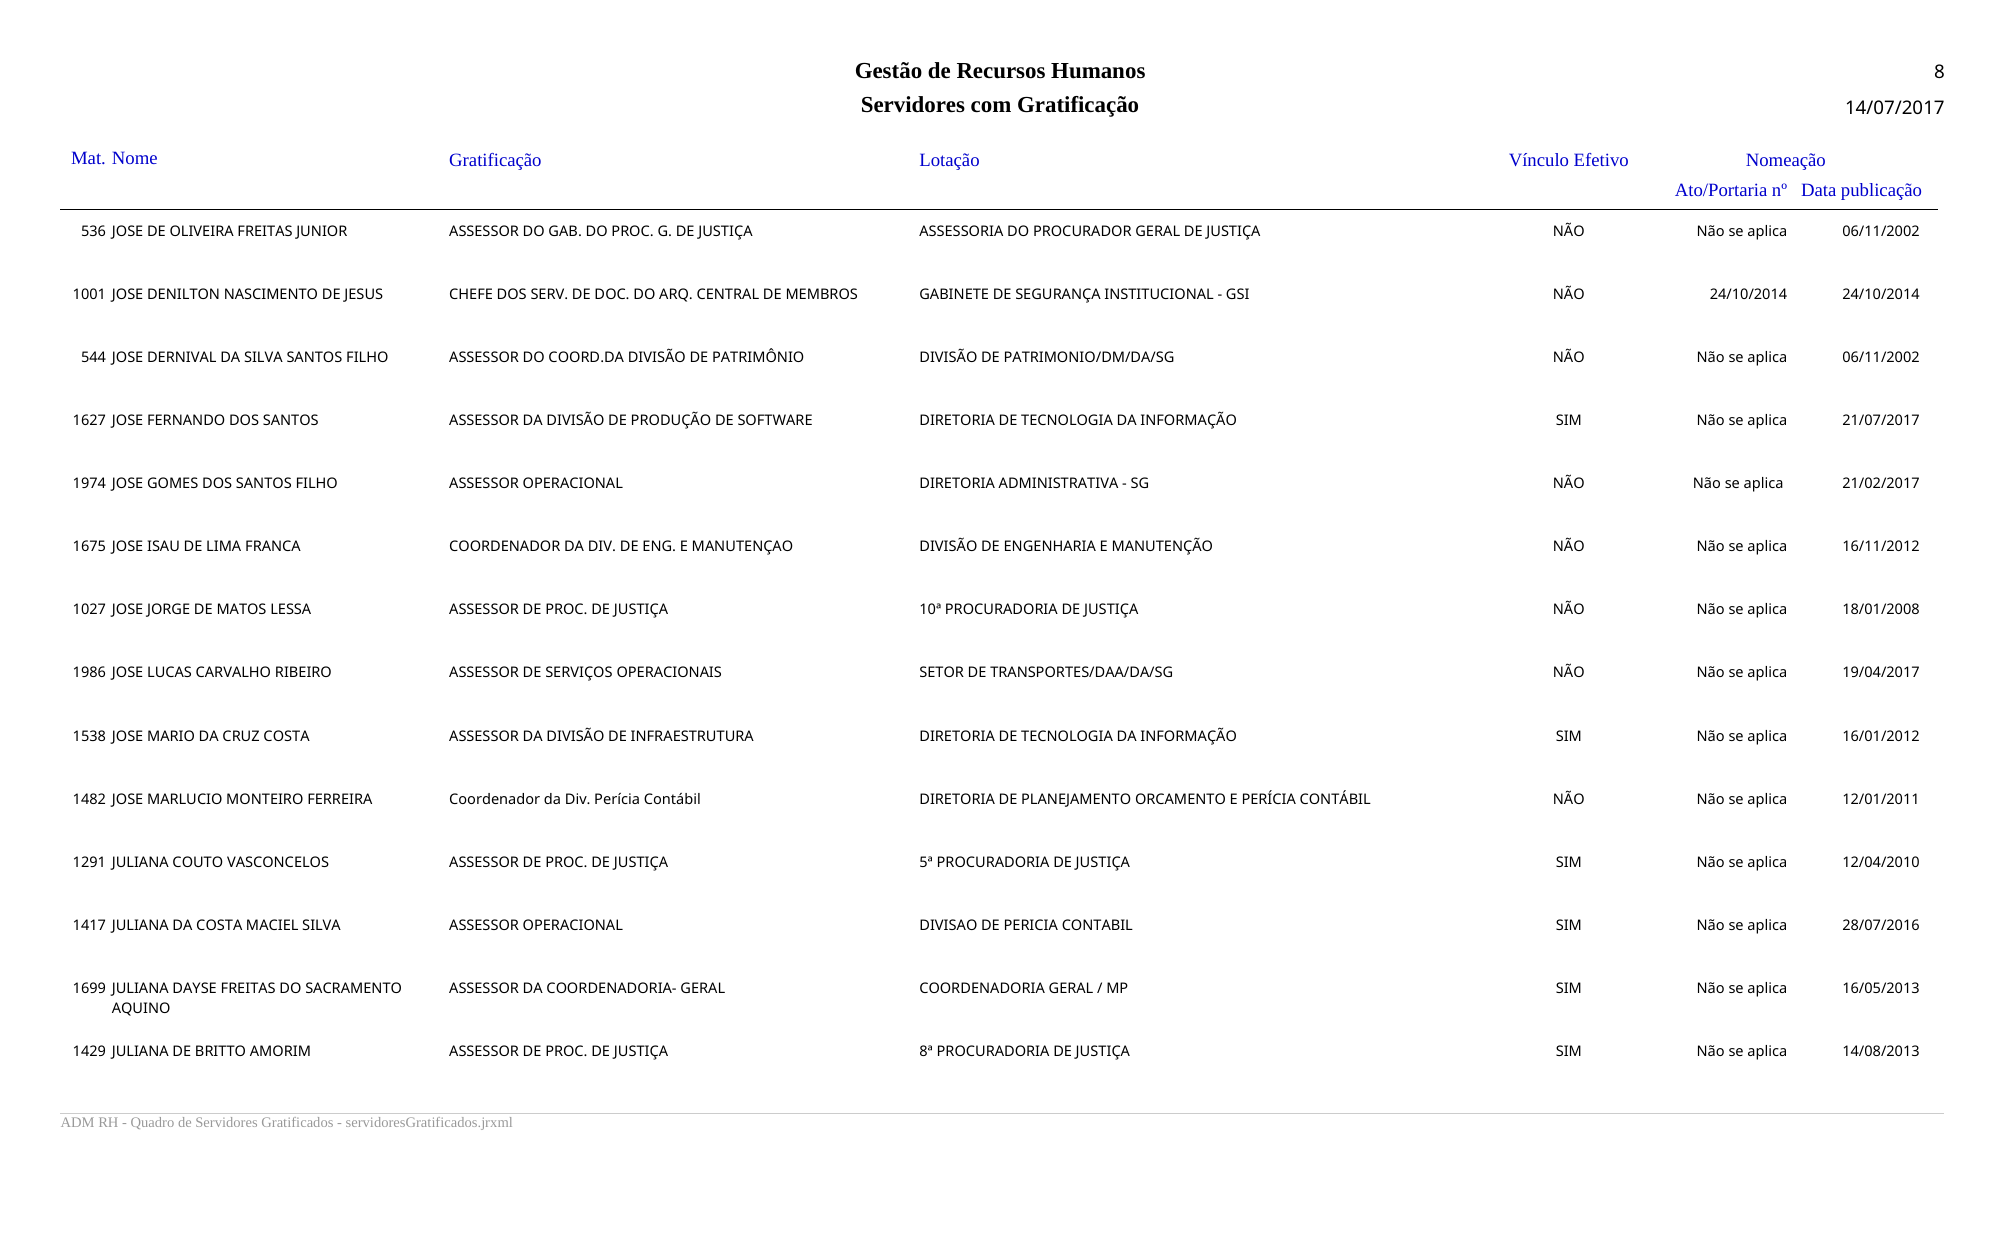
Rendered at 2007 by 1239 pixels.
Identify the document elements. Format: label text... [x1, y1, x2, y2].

table_cell [0, 501, 112, 515]
table_cell [1642, 789, 1649, 817]
table_cell [1787, 220, 1792, 249]
table_cell [440, 565, 449, 578]
table_cell [910, 1083, 919, 1101]
table_cell [1486, 565, 1495, 578]
table_cell [1486, 389, 2007, 407]
table_cell [0, 1083, 112, 1101]
table_cell Coordenador da Div. Perícia Contábil [449, 789, 910, 848]
table_cell [106, 536, 112, 564]
table_cell [440, 768, 449, 785]
table_cell [0, 1041, 9, 1069]
table_cell [1642, 691, 2007, 704]
table_cell [0, 389, 112, 407]
table_cell [1642, 725, 1649, 754]
table_cell Ato/Portaria nº [1649, 179, 1787, 208]
table_cell [440, 375, 449, 389]
table_cell [910, 326, 919, 343]
table_cell [910, 1041, 919, 1069]
table_cell DIRETORIA DE TECNOLOGIA DA INFORMAÇÃO [919, 410, 1486, 470]
table_cell [910, 565, 919, 578]
table_cell [910, 438, 919, 452]
table_cell [910, 880, 919, 894]
table_cell [1642, 754, 2007, 767]
table_cell [0, 641, 112, 659]
table_cell [440, 789, 449, 817]
table_cell [1642, 220, 1649, 249]
table_cell 06/11/2002 [1793, 220, 1919, 249]
table_cell 1001 [9, 284, 106, 312]
table_cell [910, 789, 919, 817]
table_cell [1486, 1020, 2007, 1038]
table_cell [440, 515, 449, 533]
table_cell [0, 943, 112, 957]
table_cell NÃO [1495, 536, 1642, 578]
table_cell 544 [9, 347, 106, 375]
table_cell [1486, 957, 2007, 975]
table_cell [910, 628, 919, 641]
table_cell [1486, 880, 1495, 894]
table_cell [440, 312, 449, 326]
table_cell [106, 1041, 112, 1069]
table_cell [1642, 1070, 2007, 1083]
table_cell [910, 641, 919, 659]
table_cell [1920, 725, 2007, 754]
table_cell NÃO [1495, 599, 1642, 641]
table_cell 19/04/2017 [1793, 662, 1919, 691]
table_cell [1486, 628, 1495, 641]
table_cell [440, 754, 449, 767]
table_cell 28/07/2016 [1793, 915, 1919, 943]
table_cell [0, 123, 2007, 147]
table_cell [1486, 1083, 2007, 1101]
table_cell 1675 [9, 536, 106, 564]
table_cell 21/02/2017 [1793, 473, 1919, 501]
table_cell [1920, 347, 2007, 375]
table_cell [910, 768, 919, 785]
table_cell [440, 438, 449, 452]
table_cell [0, 326, 112, 343]
table_cell CHEFE DOS SERV. DE DOC. DO ARQ. CENTRAL DE MEMBROS [449, 284, 910, 343]
table_cell [910, 725, 919, 754]
table_cell [0, 179, 1649, 208]
table_cell [910, 473, 919, 501]
table_cell 24/10/2014 [1649, 284, 1787, 312]
table_cell [1787, 536, 1792, 564]
table_cell [106, 599, 112, 628]
table_cell [1920, 852, 2007, 880]
table_cell Não se aplica [1649, 662, 1787, 691]
table_cell [1486, 754, 1495, 767]
table_cell [0, 725, 9, 754]
table_cell JULIANA DE BRITTO AMORIM [112, 1041, 440, 1101]
table_cell Não se aplica [1649, 536, 1787, 564]
table_cell [440, 249, 449, 262]
table_cell [1486, 789, 1495, 817]
table_cell [0, 894, 112, 912]
table_cell 21/07/2017 [1793, 410, 1919, 438]
table_cell 12/01/2011 [1793, 789, 1919, 817]
table_cell DIVISAO DE PERICIA CONTABIL [919, 915, 1486, 975]
table_cell 16/01/2012 [1793, 725, 1919, 754]
table_cell [440, 599, 449, 628]
table_cell [0, 662, 9, 691]
table_cell [910, 410, 919, 438]
table_cell 1417 [9, 915, 106, 943]
table_cell [0, 1070, 112, 1083]
table_cell [440, 704, 449, 722]
table_cell [0, 284, 9, 312]
table_cell [910, 347, 919, 375]
table_cell Não se aplica [1649, 473, 1787, 501]
table_cell [1920, 410, 2007, 438]
table_cell [0, 565, 112, 578]
table_cell [910, 852, 919, 880]
table_cell Nomeação [1649, 149, 1922, 178]
table_cell [0, 85, 2007, 91]
table_cell [1486, 704, 2007, 722]
table_cell [910, 915, 919, 943]
table_cell [1922, 179, 2007, 208]
table_cell [910, 452, 919, 470]
table_cell [106, 149, 112, 177]
table_cell [1642, 249, 2007, 262]
table_cell [910, 501, 919, 515]
table_cell [1787, 284, 1792, 312]
table_cell [1642, 817, 2007, 831]
table_cell [1486, 410, 1495, 438]
table_cell SIM [1495, 978, 1642, 1020]
table_cell SIM [1495, 725, 1642, 767]
table_cell Não se aplica [1649, 599, 1787, 628]
table_cell [1920, 662, 2007, 691]
table_cell [440, 263, 449, 280]
table_cell [1945, 1113, 2007, 1137]
table_cell [910, 220, 919, 249]
table_cell COORDENADORIA GERAL / MP [919, 978, 1486, 1038]
table_cell JOSE MARIO DA CRUZ COSTA [112, 725, 440, 785]
table_cell [440, 662, 449, 691]
table_cell NÃO [1495, 220, 1642, 262]
table_cell [1642, 312, 2007, 326]
table_cell [440, 880, 449, 894]
table_cell [0, 704, 112, 722]
table_cell [1642, 880, 2007, 894]
table_cell SETOR DE TRANSPORTES/DAA/DA/SG [919, 662, 1486, 722]
table_cell [0, 1113, 60, 1137]
table_cell [910, 957, 919, 975]
table_cell 5ª PROCURADORIA DE JUSTIÇA [919, 852, 1486, 912]
table_cell 1482 [9, 789, 106, 817]
table_cell ASSESSOR OPERACIONAL [449, 915, 910, 975]
table_cell [1486, 452, 2007, 470]
table_cell [1486, 347, 1495, 375]
table_cell [1920, 220, 2007, 249]
table_cell [910, 691, 919, 704]
table_cell DIVISÃO DE ENGENHARIA E MANUTENÇÃO [919, 536, 1486, 596]
table_cell [1486, 1070, 1495, 1083]
table_cell [106, 915, 112, 943]
table_cell Data publicação [1787, 179, 1922, 208]
table_cell [0, 515, 112, 533]
table_cell [1642, 375, 2007, 389]
table_cell [1642, 1006, 2007, 1020]
table_cell [440, 410, 449, 438]
table_cell [1486, 375, 1495, 389]
table_cell [1920, 284, 2007, 312]
table_cell 536 [9, 220, 106, 249]
table_cell 10ª PROCURADORIA DE JUSTIÇA [919, 599, 1486, 659]
table_cell [0, 347, 9, 375]
table_cell ASSESSOR DE PROC. DE JUSTIÇA [449, 852, 910, 912]
table_cell [1486, 817, 1495, 831]
table_cell [440, 978, 449, 1006]
table_cell [910, 978, 919, 1006]
table_cell [1486, 768, 2007, 785]
table_cell [0, 149, 44, 177]
table_cell [1920, 1041, 2007, 1069]
table_cell [440, 220, 449, 249]
table_cell [910, 1070, 919, 1083]
table_cell [910, 704, 919, 722]
table_cell [106, 347, 112, 375]
table_cell [0, 536, 9, 564]
table_cell [1787, 410, 1792, 438]
table_cell [106, 978, 112, 1006]
table_cell [0, 473, 9, 501]
table_cell [440, 915, 449, 943]
table_cell [1920, 599, 2007, 628]
table_cell 1538 [9, 725, 106, 754]
table_cell [1642, 284, 1649, 312]
table_cell 16/11/2012 [1793, 536, 1919, 564]
table_cell 14/08/2013 [1793, 1041, 1919, 1069]
table_cell [910, 817, 919, 831]
table_cell [1486, 263, 2007, 280]
table_cell 18/01/2008 [1793, 599, 1919, 628]
table_cell JOSE LUCAS CARVALHO RIBEIRO [112, 662, 440, 722]
table_cell [1787, 915, 1792, 943]
table_cell [1642, 943, 2007, 957]
table_cell SIM [1495, 852, 1642, 894]
table_cell [440, 943, 449, 957]
table_cell [0, 578, 112, 596]
table_cell [910, 1006, 919, 1020]
table_cell [440, 1083, 449, 1101]
table_cell ASSESSOR DA DIVISÃO DE PRODUÇÃO DE SOFTWARE [449, 410, 910, 470]
table_cell [106, 284, 112, 312]
table_cell [1787, 1041, 1792, 1069]
table_cell 1291 [9, 852, 106, 880]
table_cell [106, 473, 112, 501]
table_cell [910, 536, 919, 564]
table_cell [1486, 915, 1495, 943]
table_cell [0, 375, 112, 389]
table_cell [1486, 312, 1495, 326]
table_cell 24/10/2014 [1793, 284, 1919, 312]
table_cell JOSE GOMES DOS SANTOS FILHO [112, 473, 440, 533]
table_cell GABINETE DE SEGURANÇA INSTITUCIONAL - GSI [919, 284, 1486, 343]
table_cell 1429 [9, 1041, 106, 1069]
table_cell [0, 599, 9, 628]
table_cell DIRETORIA DE TECNOLOGIA DA INFORMAÇÃO [919, 725, 1486, 785]
table_cell SIM [1495, 1041, 1642, 1083]
table_cell [1920, 473, 2007, 501]
table_cell [1486, 1041, 1495, 1069]
table_cell [1486, 943, 1495, 957]
table_cell [106, 662, 112, 691]
table_cell [0, 957, 112, 975]
table_cell [440, 817, 449, 831]
table_cell COORDENADOR DA DIV. DE ENG. E MANUTENÇAO [449, 536, 910, 596]
table_cell [1486, 536, 1495, 564]
table_cell [910, 375, 919, 389]
table_cell [1486, 852, 1495, 880]
table_cell [1945, 59, 2007, 85]
table_cell ASSESSOR DE SERVIÇOS OPERACIONAIS [449, 662, 910, 722]
table_cell [0, 1101, 2007, 1113]
table_cell [1787, 978, 1792, 1006]
table_cell [1486, 662, 1495, 691]
table_cell JOSE MARLUCIO MONTEIRO FERREIRA [112, 789, 440, 848]
table_cell [1486, 438, 1495, 452]
table_cell [910, 831, 919, 848]
table_cell [440, 641, 449, 659]
table_cell Gestão de Recursos Humanos [213, 57, 1787, 85]
table_cell 1699 [9, 978, 106, 1006]
table_cell [1642, 852, 1649, 880]
table_cell [440, 725, 449, 754]
table_cell [0, 220, 9, 249]
table_cell Não se aplica [1649, 789, 1787, 817]
table_cell [1486, 149, 1495, 177]
table_cell [440, 284, 449, 312]
table_cell [440, 326, 449, 343]
table_cell [0, 263, 112, 280]
table_cell [910, 149, 919, 177]
table_cell Não se aplica [1649, 410, 1787, 438]
table_cell [910, 754, 919, 767]
table_cell [1787, 662, 1792, 691]
table_cell [440, 691, 449, 704]
table_cell [106, 852, 112, 880]
table_cell [106, 725, 112, 754]
table_cell NÃO [1495, 662, 1642, 704]
table_cell [0, 410, 9, 438]
table_cell [440, 536, 449, 564]
table_cell [0, 1006, 112, 1020]
table_cell [1642, 501, 2007, 515]
table_cell NÃO [1495, 473, 1642, 515]
table_cell [1642, 1041, 1649, 1069]
table_cell [1486, 1006, 1495, 1020]
table_cell [910, 578, 919, 596]
table_cell [440, 831, 449, 848]
table_cell [910, 515, 919, 533]
table_cell [1486, 641, 2007, 659]
table_cell JOSE FERNANDO DOS SANTOS [112, 410, 440, 470]
table_cell [1642, 536, 1649, 564]
table_cell Não se aplica [1649, 852, 1787, 880]
table_cell [0, 628, 112, 641]
table_cell [1642, 915, 1649, 943]
table_cell [0, 789, 9, 817]
table_cell Não se aplica [1649, 347, 1787, 375]
table_cell [1642, 473, 1649, 501]
table_cell [1642, 565, 2007, 578]
table_cell [440, 1041, 449, 1069]
table_cell 06/11/2002 [1793, 347, 1919, 375]
table_cell ASSESSOR DO COORD.DA DIVISÃO DE PATRIMÔNIO [449, 347, 910, 407]
table_cell [1486, 326, 2007, 343]
table_cell JOSE DE OLIVEIRA FREITAS JUNIOR [112, 220, 440, 280]
table_cell JOSE DENILTON NASCIMENTO DE JESUS [112, 284, 440, 343]
table_cell [440, 1006, 449, 1020]
table_cell [1920, 978, 2007, 1006]
table_cell 1027 [9, 599, 106, 628]
table_cell JULIANA DA COSTA MACIEL SILVA [112, 915, 440, 975]
table_cell [0, 312, 112, 326]
table_cell [1486, 894, 2007, 912]
table_cell [0, 915, 9, 943]
table_cell [0, 249, 112, 262]
table_cell 14/07/2017 [1790, 95, 1944, 123]
table_cell [440, 1070, 449, 1083]
table_cell [106, 789, 112, 817]
table_cell [440, 957, 449, 975]
table_cell [910, 943, 919, 957]
table_cell [910, 599, 919, 628]
table_cell Vínculo Efetivo [1495, 149, 1642, 178]
table_header Nome [112, 147, 199, 177]
table_cell [0, 95, 213, 123]
table_cell 1627 [9, 410, 106, 438]
table_cell ASSESSOR DA COORDENADORIA- GERAL [449, 978, 910, 1038]
table_cell [1486, 501, 1495, 515]
table_cell [1787, 347, 1792, 375]
table_cell [0, 768, 112, 785]
table_cell [440, 578, 449, 596]
table_cell [440, 852, 449, 880]
table_cell Não se aplica [1649, 220, 1787, 249]
table_cell [910, 894, 919, 912]
table_cell Não se aplica [1649, 725, 1787, 754]
table_cell [106, 410, 112, 438]
table_cell [1787, 852, 1792, 880]
table_cell [1787, 473, 1792, 501]
table_cell SIM [1495, 410, 1642, 452]
table_cell JOSE DERNIVAL DA SILVA SANTOS FILHO [112, 347, 440, 407]
table_cell 1974 [9, 473, 106, 501]
table_cell 12/04/2010 [1793, 852, 1919, 880]
table_cell [1642, 628, 2007, 641]
table_cell [199, 149, 449, 177]
table_cell [1642, 410, 1649, 438]
table_cell [0, 452, 112, 470]
table_cell [0, 59, 213, 85]
table_cell [440, 452, 449, 470]
table_cell [440, 473, 449, 501]
table_cell [440, 628, 449, 641]
table_cell [440, 501, 449, 515]
table_cell [1486, 578, 2007, 596]
table_cell [1920, 789, 2007, 817]
table_cell ASSESSOR DE PROC. DE JUSTIÇA [449, 599, 910, 659]
table_cell Não se aplica [1649, 978, 1787, 1006]
table_cell 8ª PROCURADORIA DE JUSTIÇA [919, 1041, 1486, 1101]
table_cell [1945, 95, 2007, 123]
table_cell 1986 [9, 662, 106, 691]
table_cell [0, 852, 9, 880]
table_cell [1642, 599, 1649, 628]
table_cell [0, 754, 112, 767]
table_cell [0, 880, 112, 894]
table_cell [440, 389, 449, 407]
table_cell [910, 1020, 919, 1038]
table_cell [1486, 249, 1495, 262]
table_cell Não se aplica [1649, 1041, 1787, 1069]
table_cell [1642, 438, 2007, 452]
table_cell ASSESSOR OPERACIONAL [449, 473, 910, 533]
table_header Mat. [44, 147, 106, 177]
table_cell [0, 438, 112, 452]
table_cell [1486, 831, 2007, 848]
table_cell [1922, 149, 2007, 177]
table_cell NÃO [1495, 789, 1642, 831]
table_cell [0, 691, 112, 704]
table_cell [910, 263, 919, 280]
table_cell [1486, 978, 1495, 1006]
table_cell [0, 211, 2007, 220]
table_cell [910, 662, 919, 691]
table_cell Gratificação [449, 149, 910, 178]
table_cell [910, 284, 919, 312]
table_cell [0, 1020, 112, 1038]
table_cell NÃO [1495, 347, 1642, 389]
table_cell ASSESSORIA DO PROCURADOR GERAL DE JUSTIÇA [919, 220, 1486, 280]
table_cell JULIANA DAYSE FREITAS DO SACRAMENTO AQUINO [112, 978, 440, 1038]
table_cell [1486, 691, 1495, 704]
table_cell [0, 831, 112, 848]
table_cell [1642, 978, 1649, 1006]
table_cell [1486, 725, 1495, 754]
table_cell DIRETORIA DE PLANEJAMENTO ORCAMENTO E PERÍCIA CONTÁBIL [919, 789, 1486, 848]
table_cell ASSESSOR DA DIVISÃO DE INFRAESTRUTURA [449, 725, 910, 785]
table_cell [910, 312, 919, 326]
table_cell [1787, 789, 1792, 817]
table_cell [0, 817, 112, 831]
table_cell [1787, 725, 1792, 754]
table_cell Lotação [919, 149, 1486, 178]
table_cell [1787, 599, 1792, 628]
table_cell [440, 894, 449, 912]
table_cell [1486, 515, 2007, 533]
table_cell [106, 220, 112, 249]
table_cell [440, 347, 449, 375]
table_cell JOSE JORGE DE MATOS LESSA [112, 599, 440, 659]
table_cell JOSE ISAU DE LIMA FRANCA [112, 536, 440, 596]
table_cell [910, 249, 919, 262]
table_cell ASSESSOR DO GAB. DO PROC. G. DE JUSTIÇA [449, 220, 910, 280]
table_cell [440, 1020, 449, 1038]
table_cell JULIANA COUTO VASCONCELOS [112, 852, 440, 912]
table_cell 8 [1790, 59, 1944, 85]
table_cell NÃO [1495, 284, 1642, 326]
table_cell [1486, 473, 1495, 501]
table_cell [910, 389, 919, 407]
table_cell Servidores com Gratificação [213, 91, 1787, 123]
table_cell DIVISÃO DE PATRIMONIO/DM/DA/SG [919, 347, 1486, 407]
table_cell ASSESSOR DE PROC. DE JUSTIÇA [449, 1041, 910, 1101]
table_cell [1642, 662, 1649, 691]
table_cell [1486, 599, 1495, 628]
table_cell [1920, 915, 2007, 943]
table_cell 16/05/2013 [1793, 978, 1919, 1006]
table_cell [1920, 536, 2007, 564]
table_cell DIRETORIA ADMINISTRATIVA - SG [919, 473, 1486, 533]
table_cell ADM RH - Quadro de Servidores Gratificados - servidoresGratificados.jrxml [60, 1114, 1944, 1137]
table_cell [1486, 284, 1495, 312]
table_cell [1642, 149, 1649, 177]
table_cell SIM [1495, 915, 1642, 957]
table_cell [1486, 220, 1495, 249]
table_cell [1642, 347, 1649, 375]
table_cell Não se aplica [1649, 915, 1787, 943]
table_cell [0, 978, 9, 1006]
table_header [0, 0, 2007, 57]
